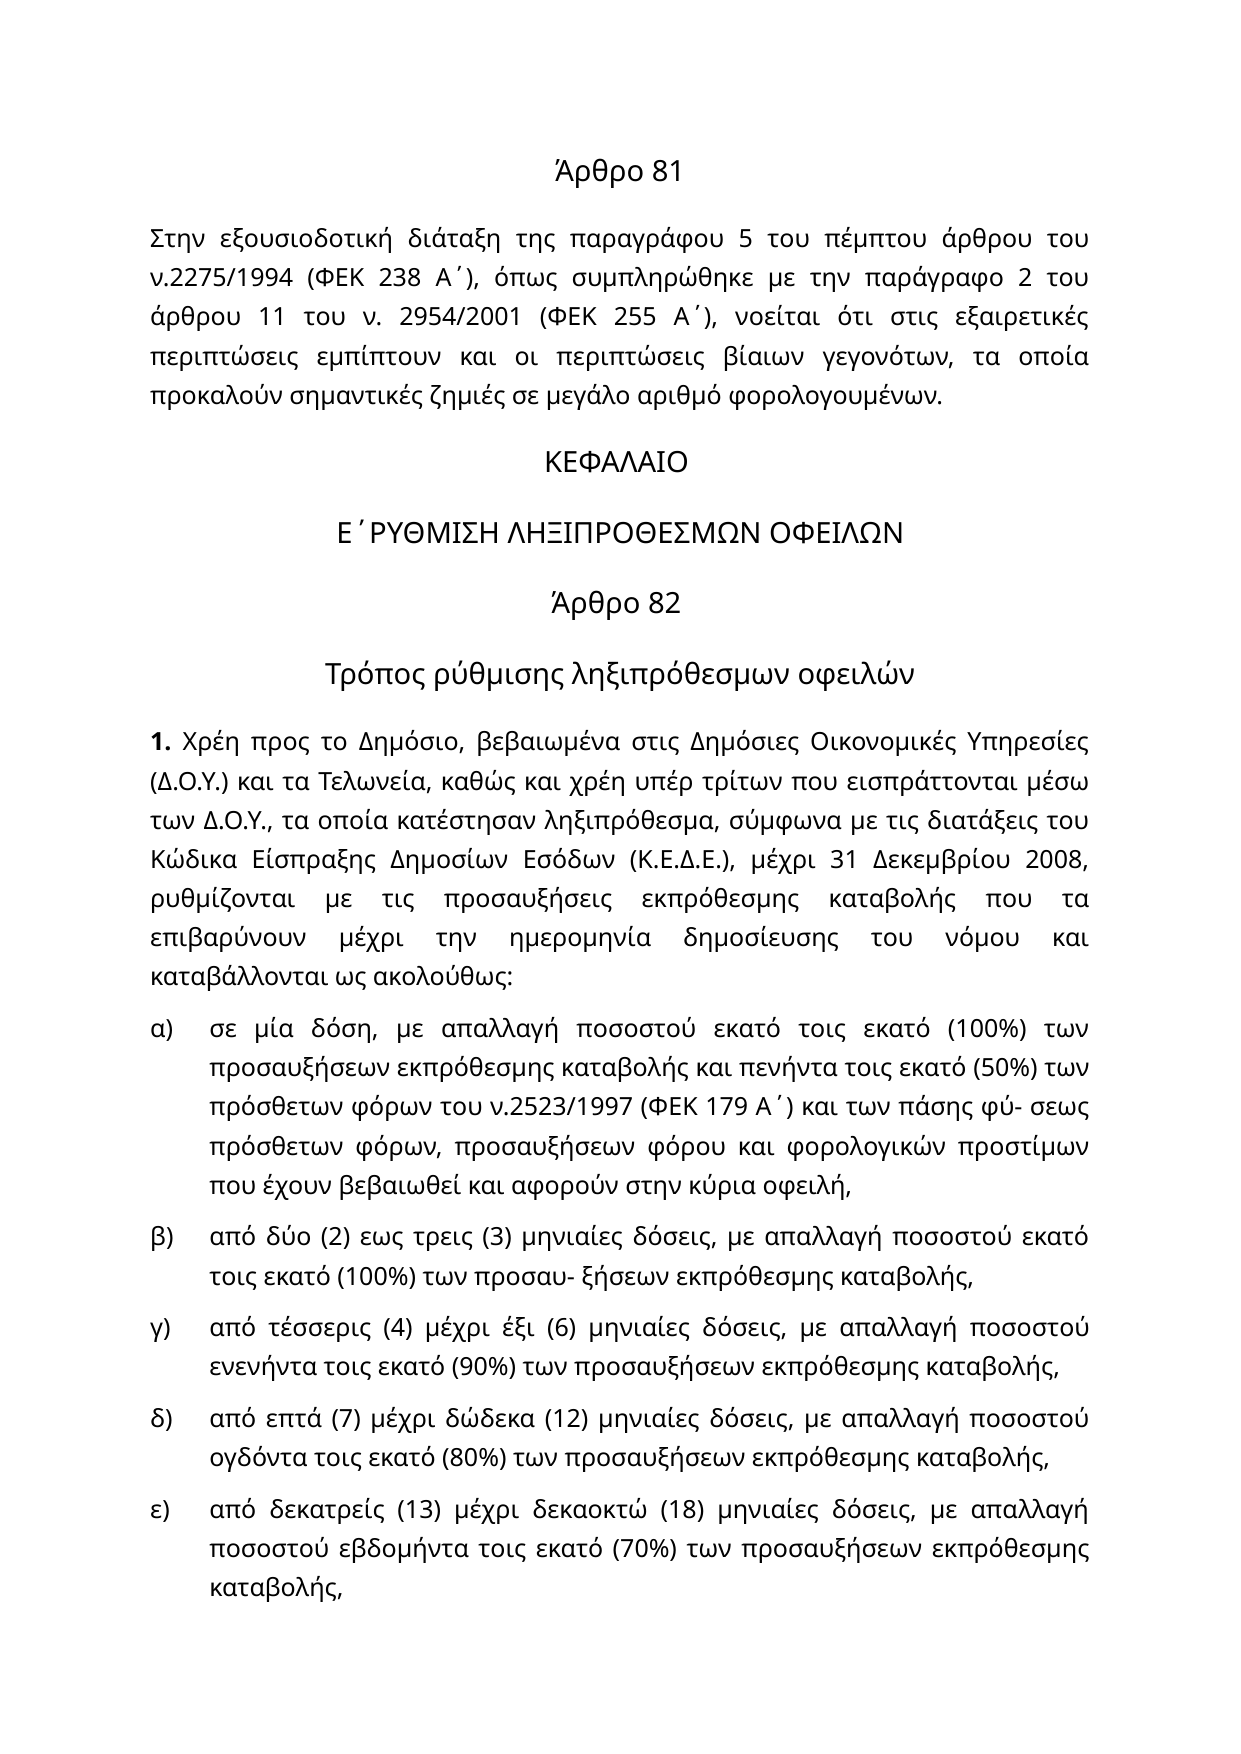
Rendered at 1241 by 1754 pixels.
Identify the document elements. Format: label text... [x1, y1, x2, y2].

subtitle Τρόπος ρύθμισης ληξιπρόθεσμων οφειλών [150, 653, 1090, 693]
list β) από δύο (2) εως τρεις (3) μηνιαίες δόσεις, με απαλλαγή ποσοστού εκατό τοις εκατό (100%) των προσαυ- ξήσεων εκπρόθεσμης καταβολής, [150, 1219, 1090, 1292]
list γ) από τέσσερις (4) μέχρι έξι (6) μηνιαίες δόσεις, με απαλλαγή ποσοστού ενενήντα τοις εκατό (90%) των προσαυξήσεων εκπρόθεσμης καταβολής, [150, 1310, 1090, 1383]
list α) σε μία δόση, με απαλλαγή ποσοστού εκατό τοις εκατό (100%) των προσαυξήσεων εκπρόθεσμης καταβολής και πενήντα τοις εκατό (50%) των πρόσθετων φόρων του ν.2523/1997 (ΦΕΚ 179 Α΄) και των πάσης φύ- σεως πρόσθετων φόρων, προσαυξήσεων φόρου και φορολογικών προστίμων που έχουν βεβαιωθεί και αφορούν στην κύρια οφειλή, [150, 1011, 1090, 1201]
list ε) από δεκατρείς (13) μέχρι δεκαοκτώ (18) μηνιαίες δόσεις, με απαλλαγή ποσοστού εβδομήντα τοις εκατό (70%) των προσαυξήσεων εκπρόθεσμης καταβολής, [150, 1491, 1090, 1604]
subtitle Άρθρο 81 [150, 150, 1090, 190]
list δ) από επτά (7) μέχρι δώδεκα (12) μηνιαίες δόσεις, με απαλλαγή ποσοστού ογδόντα τοις εκατό (80%) των προσαυξήσεων εκπρόθεσμης καταβολής, [150, 1401, 1090, 1474]
text 1. Χρέη προς το Δημόσιο, βεβαιωμένα στις Δημόσιες Οικονομικές Υπηρεσίες (Δ.Ο.Υ.) και τα Τελωνεία, καθώς και χρέη υπέρ τρίτων που εισπράττονται μέσω των Δ.Ο.Υ., τα οποία κατέστησαν ληξιπρόθεσμα, σύμφωνα με τις διατάξεις του Κώδικα Είσπραξης Δημοσίων Εσόδων (Κ.Ε.Δ.Ε.), μέχρι 31 Δεκεμβρίου 2008, ρυθμίζονται με τις προσαυξήσεις εκπρόθεσμης καταβολής που τα επιβαρύνουν μέχρι την ημερομηνία δημοσίευσης του νόμου και καταβάλλονται ως ακολούθως: [150, 724, 1090, 993]
subtitle Άρθρο 82 [150, 583, 1090, 622]
subtitle E΄ΡΥΘΜΙΣΗ ΛΗΞΙΠΡΟΘΕΣΜΩΝ ΟΦΕΙΛΩΝ [150, 512, 1090, 552]
subtitle ΚΕΦΑΛΑΙΟ [150, 441, 1090, 481]
text Στην εξουσιοδοτική διάταξη της παραγράφου 5 του πέμπτου άρθρου του ν.2275/1994 (ΦΕΚ 238 Α΄), όπως συμπληρώθηκε με την παράγραφο 2 του άρθρου 11 του ν. 2954/2001 (ΦΕΚ 255 Α΄), νοείται ότι στις εξαιρετικές περιπτώσεις εμπίπτουν και οι περιπτώσεις βίαιων γεγονότων, τα οποία προκαλούν σημαντικές ζημιές σε μεγάλο αριθμό φορολογουμένων. [150, 221, 1090, 411]
